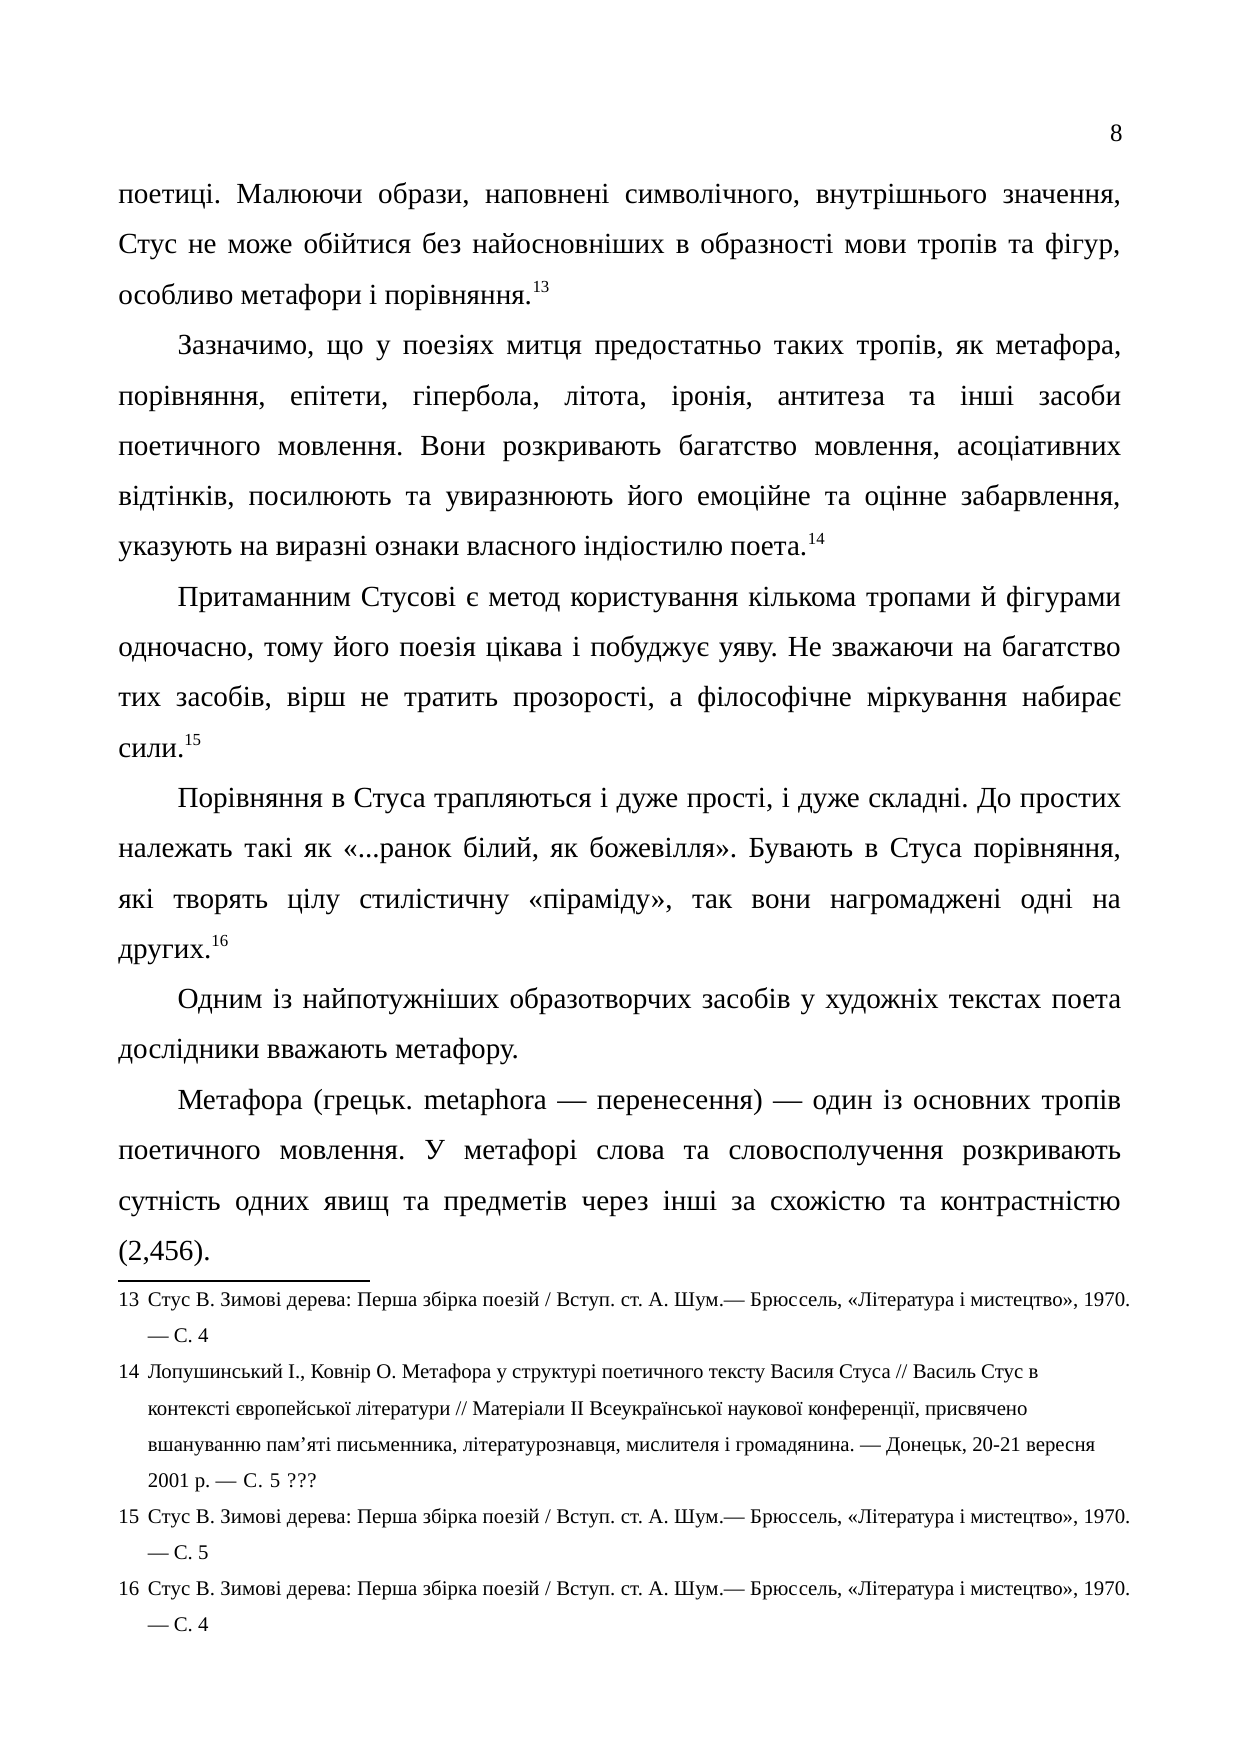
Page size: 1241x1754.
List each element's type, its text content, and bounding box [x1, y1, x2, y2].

text Зазначимо, що у поезіях митця предостатньо таких тропів, як метафора, порівняння, епітети, гіпербола, літота, іронія, антитеза та інші засоби поетичного мовлення. Вони розкривають багатство мовлення, асоціативних відтінків, посилюють та увиразнюють його емоційне та оцінне забарвлення, указують на виразні ознаки власного індіостилю поета. [118, 327, 1122, 562]
text Порівняння в Стуса трапляються і дуже прості, і дуже складні. До простих належать такі як «...ранок білий, як божевілля». Бувають в Стуса порівняння, які творять цілу стилістичну «піраміду», так вони нагромаджені одні на других. [118, 780, 1122, 964]
text Лопушинський І., Ковнір О. Метафора у структурі поетичного тексту Василя Стуса // Василь Стус в контексті європейської літератури // Матеріали ІІ Всеукраїнської наукової конференції, присвячено вшануванню пам’яті письменника, літературознавця, мислителя і громадянина. — Донецьк, 20-21 вересня 2001 р. — С. 5 ??? [118, 1359, 1122, 1492]
text Стус В. Зимові дерева: Перша збірка поезій / Вступ. ст. А. Шум.— Брюссель, «Література і мистецтво», 1970. — С. 4 [118, 1576, 1131, 1636]
text Одним із найпотужніших образотворчих засобів у художніх текстах поета дослідники вважають метафору. [118, 981, 1122, 1065]
text Стус В. Зимові дерева: Перша збірка поезій / Вступ. ст. А. Шум.— Брюссель, «Література і мистецтво», 1970. — С. 5 [118, 1504, 1131, 1564]
text Стус В. Зимові дерева: Перша збірка поезій / Вступ. ст. А. Шум.— Брюссель, «Література і мистецтво», 1970. — С. 4 [118, 1287, 1131, 1347]
text поетиці. Малюючи образи, наповнені символічного, внутрішнього значення, Стус не може обійтися без найосновніших в образності мови тропів та фігур, особливо метафори і порівняння. [118, 176, 1122, 311]
text Притаманним Стусові є метод користування кількома тропами й фігурами одночасно, тому його поезія цікава і побуджує уяву. Не зважаючи на багатство тих засобів, вірш не тратить прозорості, а філософічне міркування набирає сили. [118, 579, 1122, 763]
text Метафора (грецьк. metaphora — перенесення) — один із основних тропів поетичного мовлення. У метафорі слова та словосполучення розкривають сутність одних явищ та предметів через інші за схожістю та контрастністю (2,456). [118, 1082, 1122, 1266]
